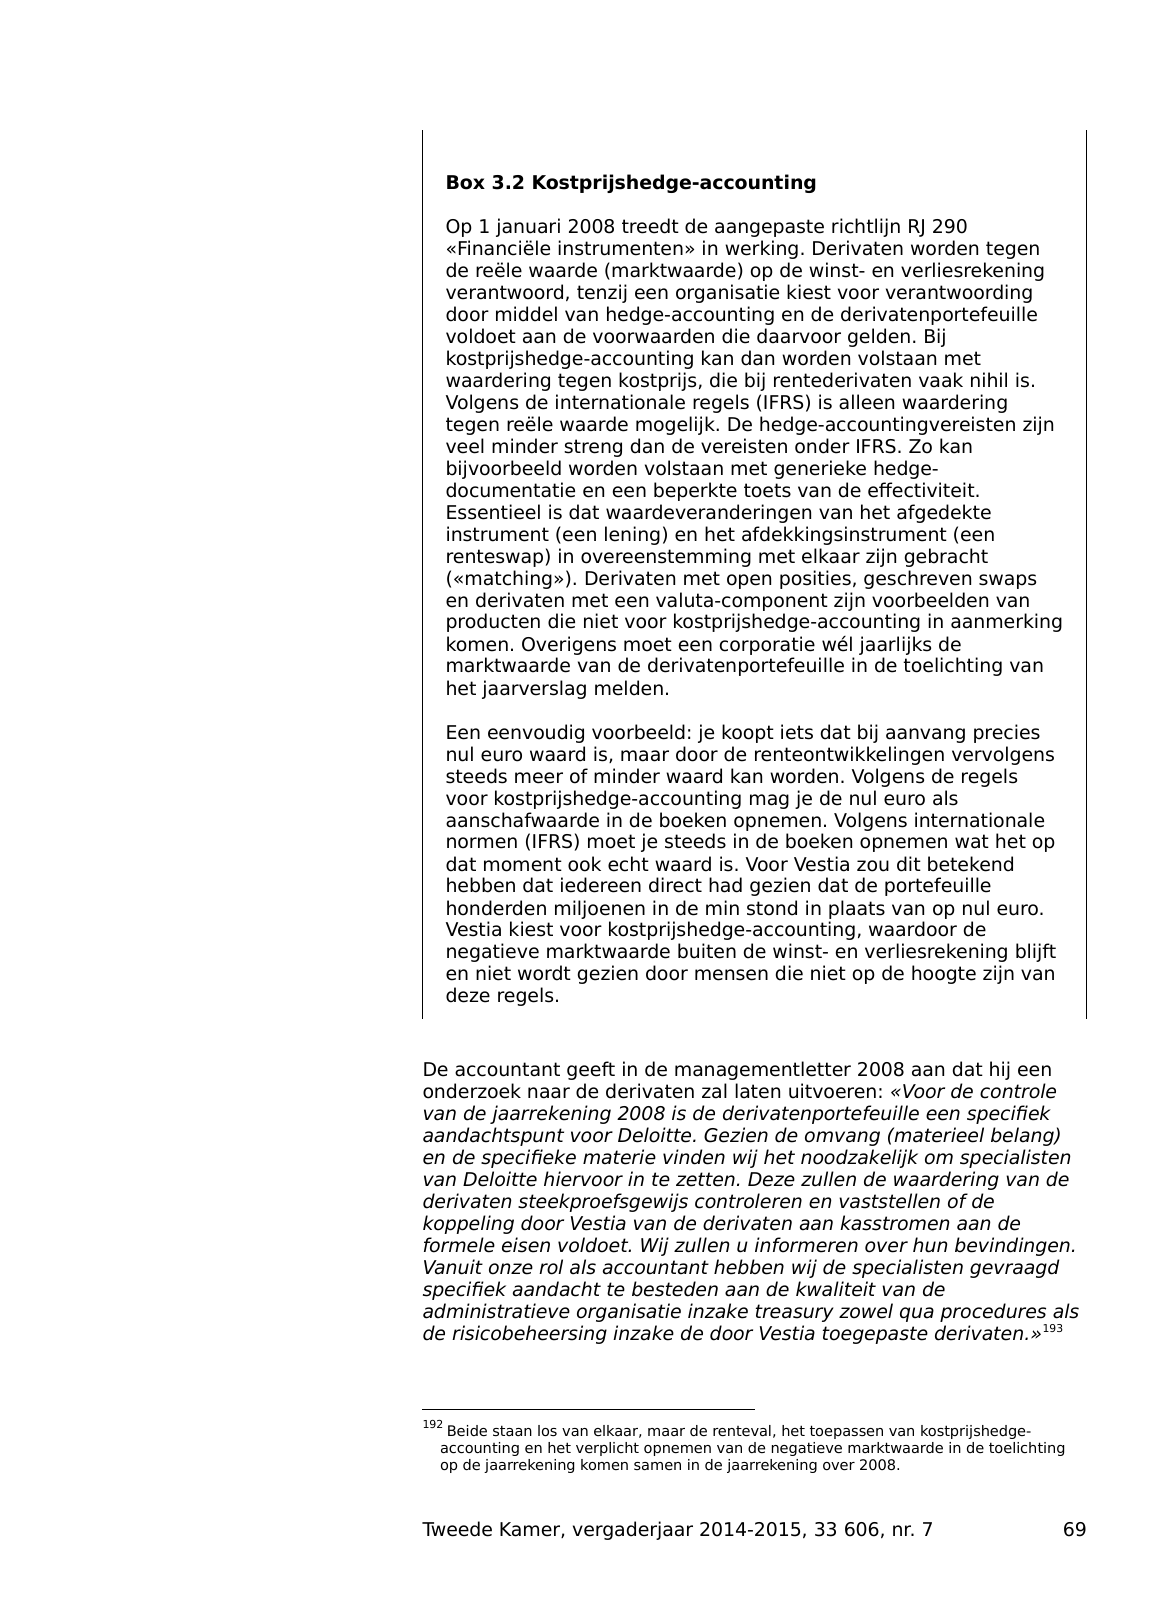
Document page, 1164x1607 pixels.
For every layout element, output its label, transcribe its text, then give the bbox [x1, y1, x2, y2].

table_header Box 3.2 Kostprijshedge-accounting Op 1 januari 2008 treedt de aangepaste richtlijn RJ 290 «Financiële instrumenten» in werking. Derivaten worden tegen de reële waarde (marktwaarde) op de winst- en verliesrekening verantwoord, tenzij een organisatie kiest voor verantwoording door middel van hedge-accounting en de derivatenportefeuille voldoet aan de voorwaarden die daarvoor gelden. Bij kostprijshedge-accounting kan dan worden volstaan met waardering tegen kostprijs, die bij rentederivaten vaak nihil is. Volgens de internationale regels (IFRS) is alleen waardering tegen reële waarde mogelijk. De hedge-accountingvereisten zijn veel minder streng dan de vereisten onder IFRS. Zo kan bijvoorbeeld worden volstaan met generieke hedge-documentatie en een beperkte toets van de effectiviteit. Essentieel is dat waardeveranderingen van het afgedekte instrument (een lening) en het afdekkingsinstrument (een renteswap) in overeenstemming met elkaar zijn gebracht («matching»). Derivaten met open posities, geschreven swaps en derivaten met een valuta-component zijn voorbeelden van producten die niet voor kostprijshedge-accounting in aanmerking komen. Overigens moet een corporatie wél jaarlijks de marktwaarde van de derivatenportefeuille in de toelichting van het jaarverslag melden. Een eenvoudig voorbeeld: je koopt iets dat bij aanvang precies nul euro waard is, maar door de renteontwikkelingen vervolgens steeds meer of minder waard kan worden. Volgens de regels voor kostprijshedge-accounting mag je de nul euro als aanschafwaarde in de boeken opnemen. Volgens internationale normen (IFRS) moet je steeds in de boeken opnemen wat het op dat moment ook echt waard is. Voor Vestia zou dit betekend hebben dat iedereen direct had gezien dat de portefeuille honderden miljoenen in de min stond in plaats van op nul euro. Vestia kiest voor kostprijshedge-accounting, waardoor de negatieve marktwaarde buiten de winst- en verliesrekening blijft en niet wordt gezien door mensen die niet op de hoogte zijn van deze regels. [423, 130, 1086, 1019]
text Beide staan los van elkaar, maar de renteval, het toepassen van kostprijshedge-accounting en het verplicht opnemen van de negatieve marktwaarde in de toelichting op de jaarrekening komen samen in de jaarrekening over 2008. [422, 1418, 1087, 1474]
text De accountant geeft in de managementletter 2008 aan dat hij een onderzoek naar de derivaten zal laten uitvoeren: «Voor de controle van de jaarrekening 2008 is de derivatenportefeuille een specifiek aandachtspunt voor Deloitte. Gezien de omvang (materieel belang) en de specifieke materie vinden wij het noodzakelijk om specialisten van Deloitte hiervoor in te zetten. Deze zullen de waardering van de derivaten steekproefsgewijs controleren en vaststellen of de koppeling door Vestia van de derivaten aan kasstromen aan de formele eisen voldoet. Wij zullen u informeren over hun bevindingen. Vanuit onze rol als accountant hebben wij de specialisten gevraagd specifiek aandacht te besteden aan de kwaliteit van de administratieve organisatie inzake treasury zowel qua procedures als de risicobeheersing inzake de door Vestia toegepaste derivaten.» [422, 1059, 1087, 1345]
